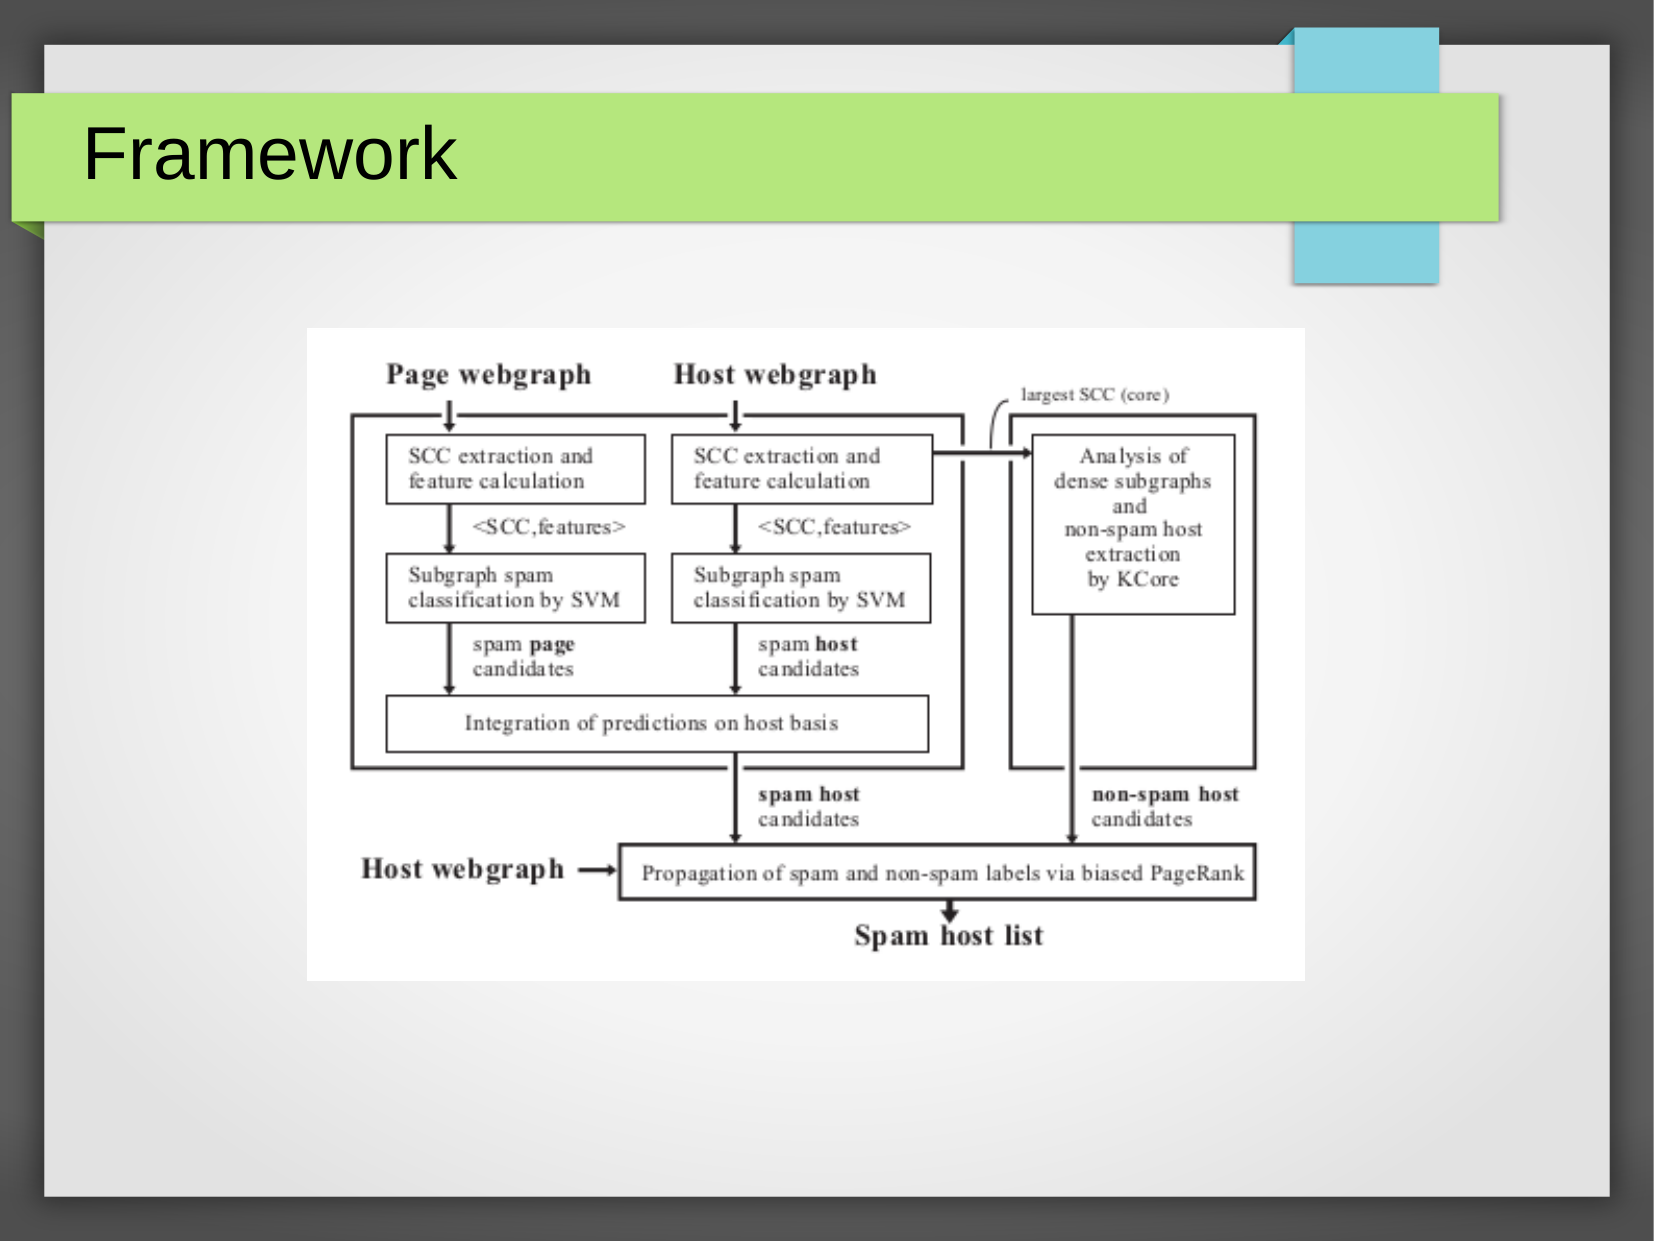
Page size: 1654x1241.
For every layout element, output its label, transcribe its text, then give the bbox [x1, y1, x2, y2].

picture [0, 0, 1654, 1241]
title Framework [82, 94, 1264, 213]
